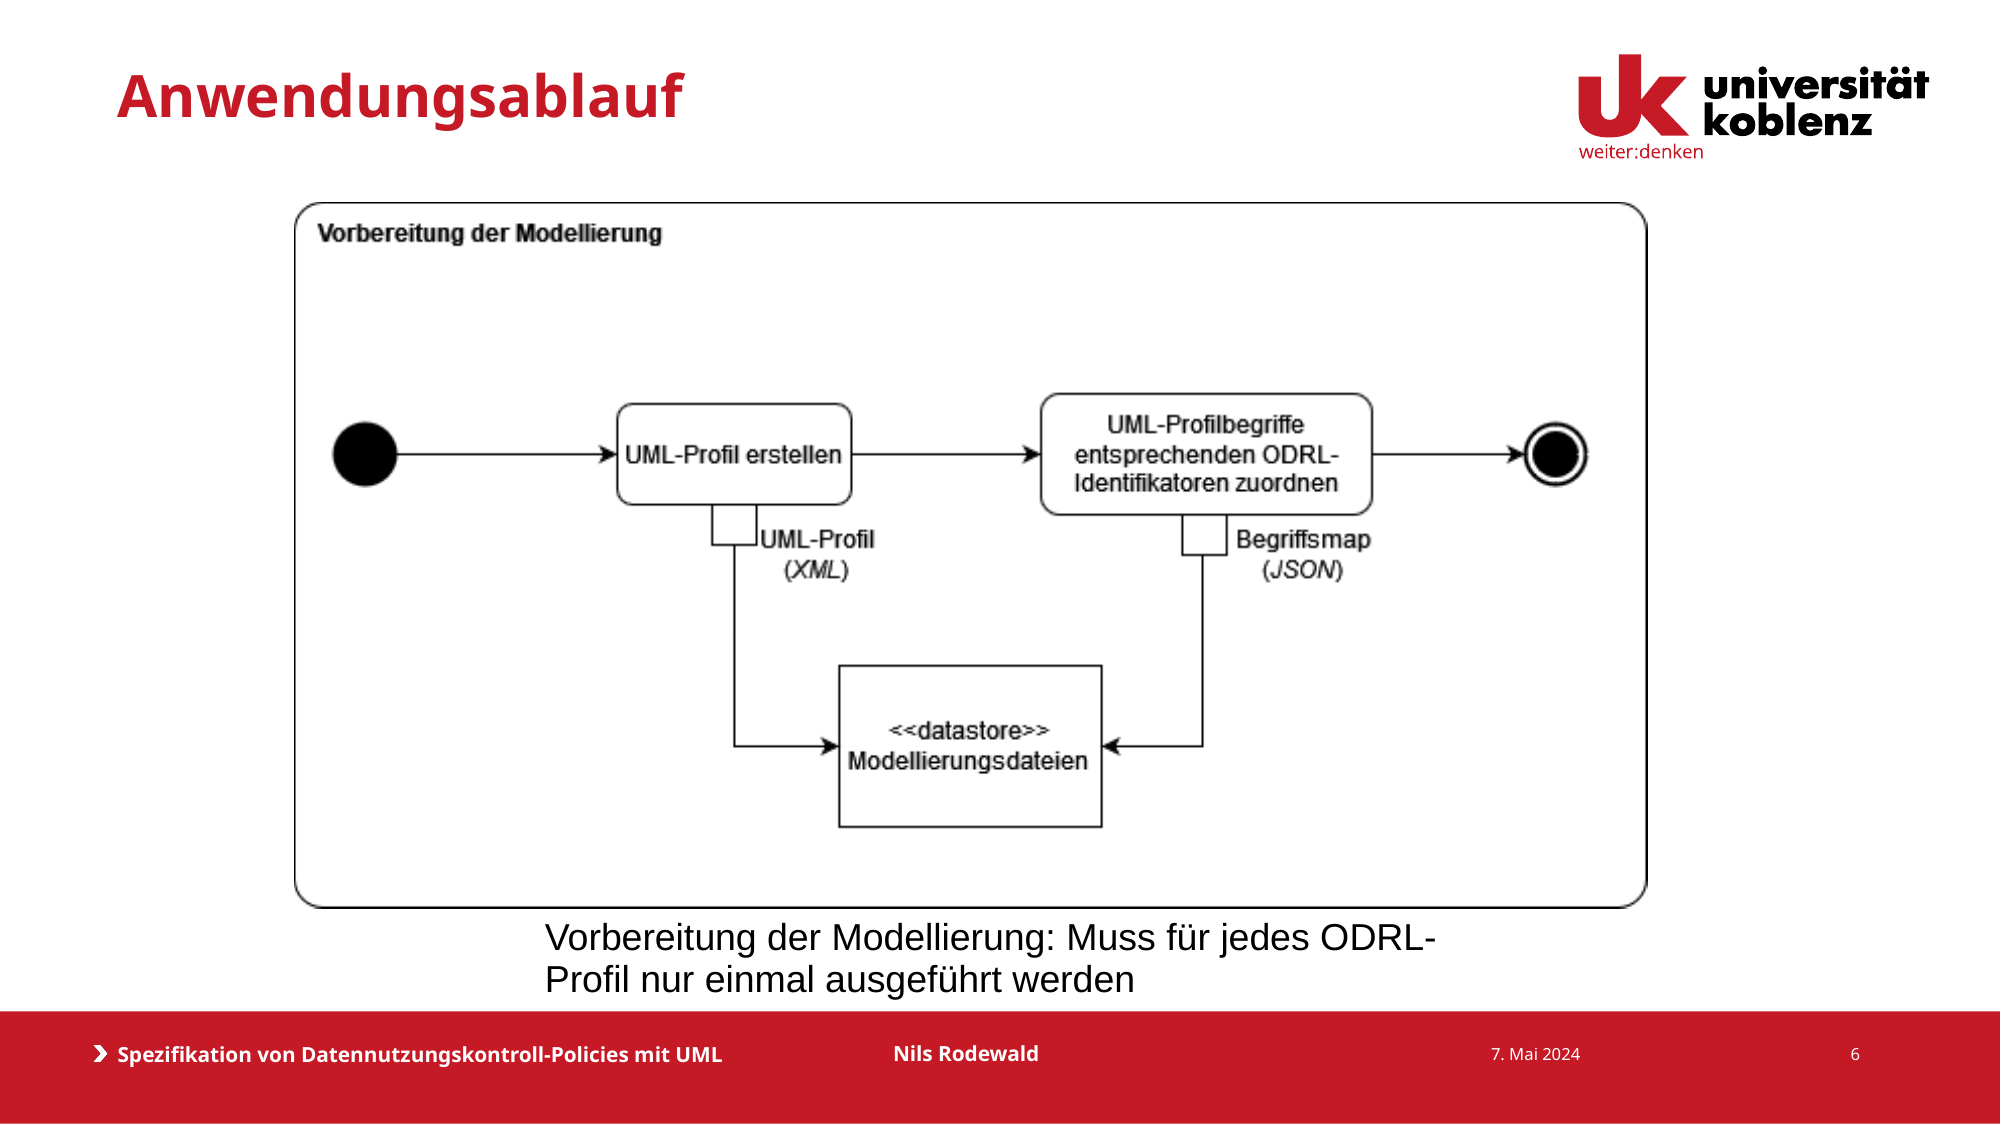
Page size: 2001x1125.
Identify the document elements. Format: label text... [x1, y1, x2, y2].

text_box Vorbereitung der Modellierung: Muss für jedes ODRL-Profil nur einmal ausgeführt werden [530, 909, 1464, 1008]
title Anwendungsablauf [102, 59, 1828, 238]
picture [294, 202, 1648, 910]
